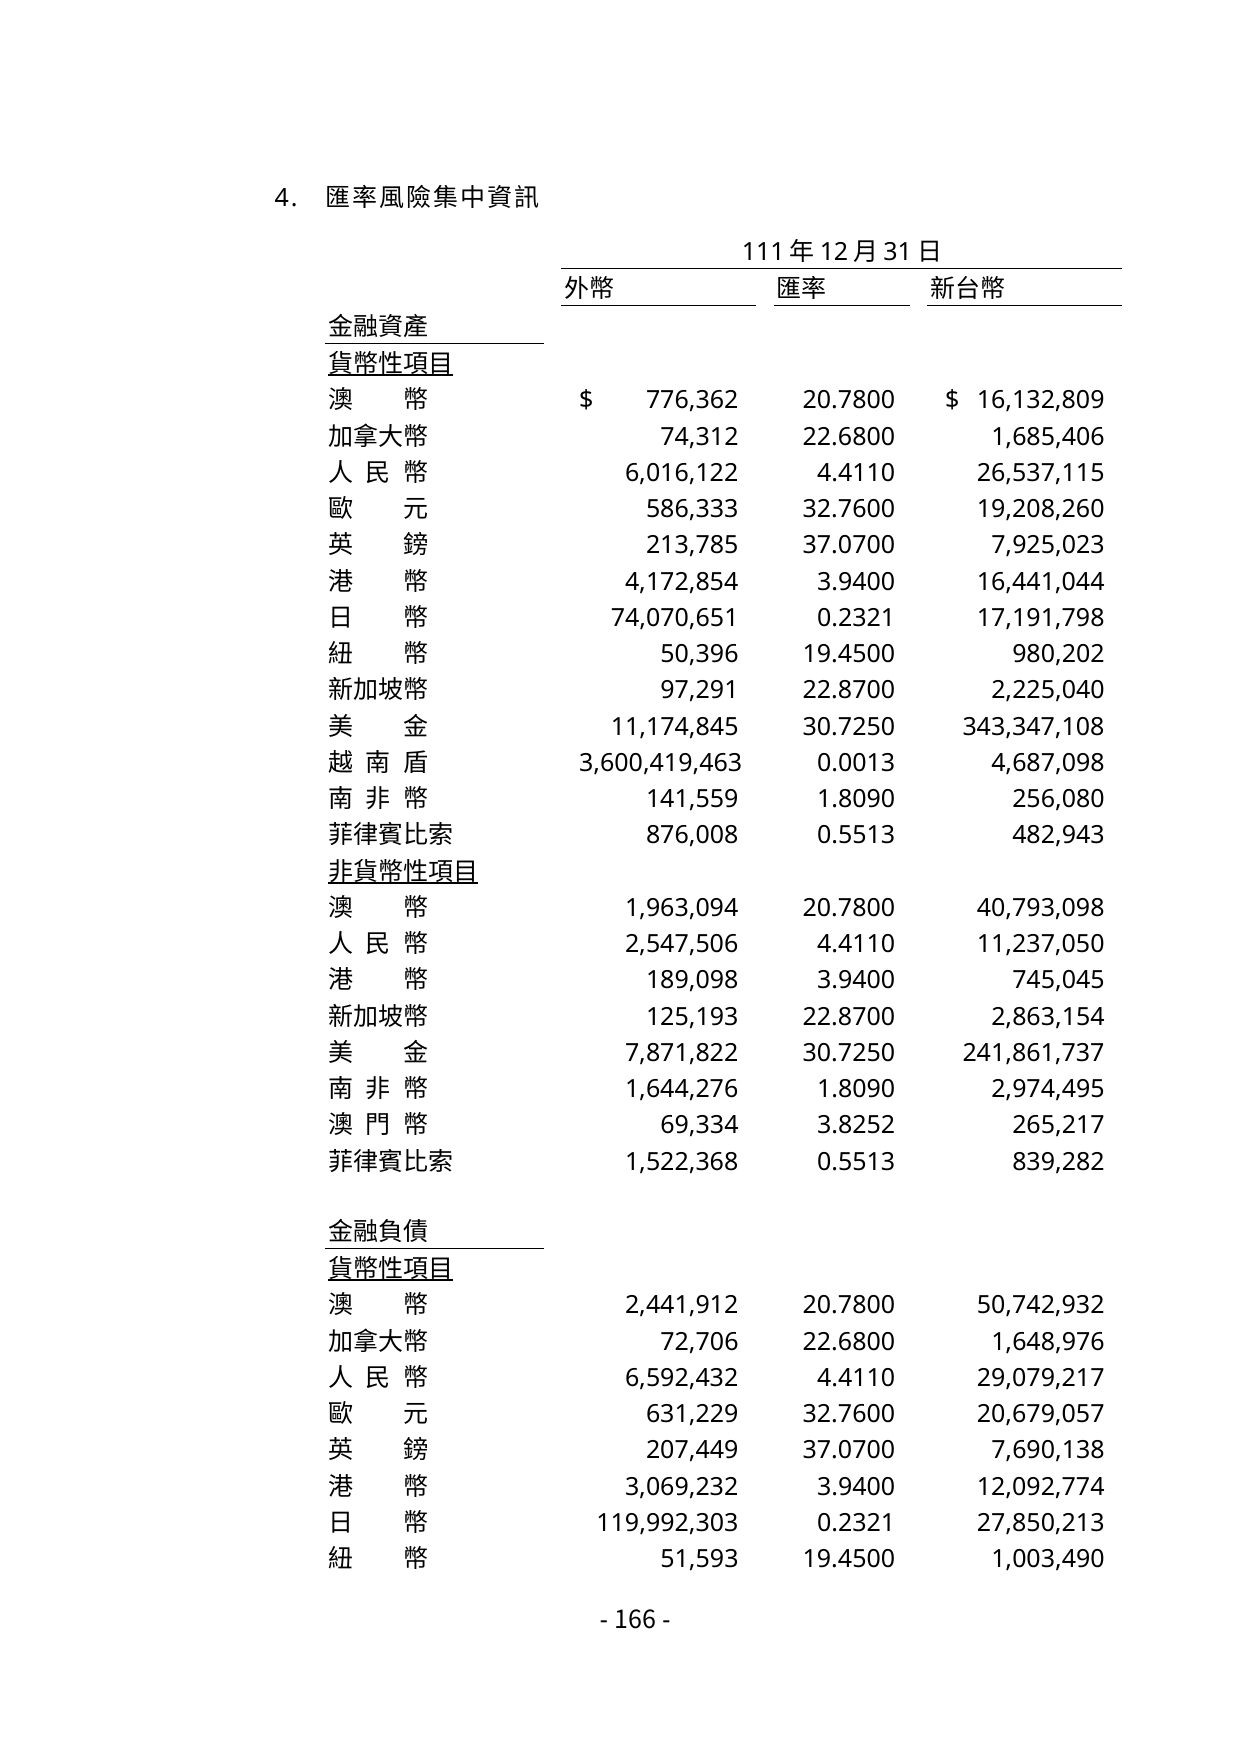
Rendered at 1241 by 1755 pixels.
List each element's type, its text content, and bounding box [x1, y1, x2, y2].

table_cell 1.8090 [774, 779, 909, 815]
table_cell [756, 924, 774, 960]
table_cell [325, 1177, 543, 1211]
table_cell 1,003,490 [927, 1539, 1122, 1575]
table_cell [544, 1032, 561, 1068]
table_cell [756, 416, 774, 452]
table_header [544, 232, 561, 268]
table_cell [774, 1177, 909, 1211]
table_cell 1,644,276 [561, 1069, 756, 1105]
table_cell 澳 幣 [325, 887, 543, 923]
table_cell [910, 305, 927, 342]
table_cell 港 幣 [325, 1466, 543, 1502]
table_cell [544, 489, 561, 525]
table_cell [756, 489, 774, 525]
table_cell [756, 706, 774, 742]
table_cell 343,347,108 [927, 706, 1122, 742]
table_cell 紐 幣 [325, 1539, 543, 1575]
table_cell [756, 1211, 774, 1247]
table_cell [927, 1177, 1122, 1211]
table_cell [910, 1285, 927, 1321]
table_cell 22.6800 [774, 416, 909, 452]
table_cell [910, 1502, 927, 1538]
table_cell [756, 1032, 774, 1068]
table_cell 3.9400 [774, 960, 909, 996]
table_cell [544, 380, 561, 416]
table_cell 匯率 [774, 269, 909, 305]
table_cell [910, 1430, 927, 1466]
table_cell [756, 742, 774, 778]
table_cell 26,537,115 [927, 452, 1122, 488]
table_cell 256,080 [927, 779, 1122, 815]
table_cell [910, 815, 927, 851]
table_cell 新加坡幣 [325, 670, 543, 706]
table_cell 631,229 [561, 1394, 756, 1430]
table_cell [544, 1141, 561, 1177]
table_cell [910, 343, 927, 380]
table_cell 19,208,260 [927, 489, 1122, 525]
table_cell [544, 670, 561, 706]
table_cell 英 鎊 [325, 1430, 543, 1466]
table_cell [910, 1321, 927, 1357]
table_cell [544, 1321, 561, 1357]
table_cell [756, 1539, 774, 1575]
table_cell 839,282 [927, 1141, 1122, 1177]
table_cell 482,943 [927, 815, 1122, 851]
table_cell 20.7800 [774, 887, 909, 923]
table_cell $ 16,132,809 [927, 380, 1122, 416]
table_cell 3.8252 [774, 1105, 909, 1141]
table_cell [910, 1211, 927, 1247]
table_cell 32.7600 [774, 1394, 909, 1430]
table_cell [756, 1069, 774, 1105]
table_cell [756, 1248, 774, 1285]
table_cell [544, 1285, 561, 1321]
table_cell 歐 元 [325, 1394, 543, 1430]
table_cell 37.0700 [774, 1430, 909, 1466]
table_cell [325, 268, 543, 305]
table_cell [910, 996, 927, 1032]
table_cell 51,593 [561, 1539, 756, 1575]
table_cell 876,008 [561, 815, 756, 851]
table_cell 27,850,213 [927, 1502, 1122, 1538]
table_cell [544, 343, 561, 380]
table_cell 南 非 幣 [325, 1069, 543, 1105]
table_cell [544, 1466, 561, 1502]
table_cell 6,592,432 [561, 1357, 756, 1393]
table_cell 日 幣 [325, 597, 543, 633]
table_cell [910, 489, 927, 525]
table_cell [910, 561, 927, 597]
table_cell [756, 1502, 774, 1538]
table_cell $ 776,362 [561, 380, 756, 416]
table_cell [910, 452, 927, 488]
table_cell 人 民 幣 [325, 452, 543, 488]
table_cell [910, 1032, 927, 1068]
table_cell [910, 706, 927, 742]
table_cell 2,974,495 [927, 1069, 1122, 1105]
table_cell [910, 1069, 927, 1105]
table_cell [756, 815, 774, 851]
table_cell [927, 1248, 1122, 1285]
table_cell [756, 269, 774, 305]
table_cell [910, 1394, 927, 1430]
table_cell 97,291 [561, 670, 756, 706]
table_cell [927, 306, 1122, 342]
table_cell [774, 343, 909, 380]
table_cell 澳 門 幣 [325, 1105, 543, 1141]
table_cell 69,334 [561, 1105, 756, 1141]
table_cell 745,045 [927, 960, 1122, 996]
table_cell [544, 597, 561, 633]
table_cell [544, 1502, 561, 1538]
table_cell 74,070,651 [561, 597, 756, 633]
table_cell [910, 1248, 927, 1285]
table_cell 141,559 [561, 779, 756, 815]
table_cell 125,193 [561, 996, 756, 1032]
table_cell 日 幣 [325, 1502, 543, 1538]
table_cell [910, 742, 927, 778]
table_cell [544, 1211, 561, 1247]
table_cell [544, 1430, 561, 1466]
table_cell [910, 1177, 927, 1211]
table_cell [910, 851, 927, 887]
table_cell [910, 525, 927, 561]
table_cell 澳 幣 [325, 1285, 543, 1321]
table_cell 1,963,094 [561, 887, 756, 923]
table_cell 32.7600 [774, 489, 909, 525]
table_cell 20,679,057 [927, 1394, 1122, 1430]
table_cell 港 幣 [325, 960, 543, 996]
table_cell 歐 元 [325, 489, 543, 525]
table_cell 非貨幣性項目 [325, 851, 543, 887]
table_cell [544, 1248, 561, 1285]
table_cell [544, 887, 561, 923]
table_header [325, 232, 543, 268]
table_cell [756, 561, 774, 597]
table_cell 19.4500 [774, 634, 909, 670]
table_cell [544, 1357, 561, 1393]
table_cell [910, 1357, 927, 1393]
table_cell 265,217 [927, 1105, 1122, 1141]
table_cell [910, 380, 927, 416]
table_cell 30.7250 [774, 1032, 909, 1068]
table_cell 980,202 [927, 634, 1122, 670]
table_cell [544, 996, 561, 1032]
table_cell [756, 1177, 774, 1211]
table_cell 4,687,098 [927, 742, 1122, 778]
table_cell [756, 380, 774, 416]
table_cell [756, 1430, 774, 1466]
table_cell [544, 706, 561, 742]
table_cell [910, 597, 927, 633]
table_cell 金融資產 [325, 305, 543, 342]
table_cell 7,871,822 [561, 1032, 756, 1068]
table_cell 22.6800 [774, 1321, 909, 1357]
table_cell [756, 452, 774, 488]
table_cell [544, 561, 561, 597]
table_cell [910, 924, 927, 960]
table_cell [544, 742, 561, 778]
table_cell 6,016,122 [561, 452, 756, 488]
table_cell 7,690,138 [927, 1430, 1122, 1466]
table_cell 20.7800 [774, 380, 909, 416]
table_cell 37.0700 [774, 525, 909, 561]
table_cell 11,237,050 [927, 924, 1122, 960]
table_cell [910, 779, 927, 815]
table_cell [756, 960, 774, 996]
table_cell [910, 887, 927, 923]
table_cell 0.0013 [774, 742, 909, 778]
table_cell [544, 851, 561, 887]
table_cell [927, 343, 1122, 380]
table_cell 72,706 [561, 1321, 756, 1357]
table_cell [561, 1248, 756, 1285]
table_cell 金融負債 [325, 1211, 543, 1247]
table_cell [544, 1177, 561, 1211]
table_cell [756, 1105, 774, 1141]
table_cell [910, 416, 927, 452]
table_cell 4.4110 [774, 924, 909, 960]
table_cell 外幣 [561, 269, 756, 305]
table_cell [910, 1141, 927, 1177]
table_cell [927, 851, 1122, 887]
table_cell 22.8700 [774, 996, 909, 1032]
table_cell 20.7800 [774, 1285, 909, 1321]
table_cell [756, 996, 774, 1032]
table_cell 29,079,217 [927, 1357, 1122, 1393]
table_cell [561, 343, 756, 380]
table_cell [544, 416, 561, 452]
table_cell 1.8090 [774, 1069, 909, 1105]
table_cell 4.4110 [774, 1357, 909, 1393]
table_cell [756, 305, 774, 342]
table_cell 美 金 [325, 706, 543, 742]
table_cell [774, 1211, 909, 1247]
table_cell 0.2321 [774, 1502, 909, 1538]
table_cell [756, 343, 774, 380]
table_cell 越 南 盾 [325, 742, 543, 778]
table_cell 新台幣 [927, 269, 1122, 305]
table_header 111年12月31日 [561, 232, 1122, 268]
table_cell [544, 1105, 561, 1141]
table_cell 74,312 [561, 416, 756, 452]
table_cell [561, 306, 756, 342]
table_cell [774, 1248, 909, 1285]
table_cell 2,863,154 [927, 996, 1122, 1032]
table_cell [544, 525, 561, 561]
table_cell [544, 452, 561, 488]
table_cell [544, 1539, 561, 1575]
table_cell 189,098 [561, 960, 756, 996]
table_cell 1,648,976 [927, 1321, 1122, 1357]
table_cell [910, 1105, 927, 1141]
table_cell 南 非 幣 [325, 779, 543, 815]
table_cell 17,191,798 [927, 597, 1122, 633]
table_cell 40,793,098 [927, 887, 1122, 923]
table_cell 菲律賓比索 [325, 815, 543, 851]
table_cell 0.2321 [774, 597, 909, 633]
table_cell [544, 305, 561, 342]
table_cell 3.9400 [774, 561, 909, 597]
table_cell 19.4500 [774, 1539, 909, 1575]
table_cell 16,441,044 [927, 561, 1122, 597]
table_cell [910, 1539, 927, 1575]
table_cell 2,225,040 [927, 670, 1122, 706]
table_cell [544, 1394, 561, 1430]
table_cell [544, 779, 561, 815]
table_cell [756, 670, 774, 706]
table_cell 港 幣 [325, 561, 543, 597]
table_cell 22.8700 [774, 670, 909, 706]
table_cell [544, 924, 561, 960]
table_cell 3.9400 [774, 1466, 909, 1502]
table_cell 澳 幣 [325, 380, 543, 416]
table_cell 3,600,419,463 [561, 742, 756, 778]
table_cell [756, 779, 774, 815]
table_cell 菲律賓比索 [325, 1141, 543, 1177]
text 4. 匯率風險集中資訊 [266, 177, 1122, 213]
table_cell [561, 851, 756, 887]
table_cell [756, 525, 774, 561]
table_cell 加拿大幣 [325, 416, 543, 452]
table_cell 11,174,845 [561, 706, 756, 742]
table_cell [756, 634, 774, 670]
table_cell [756, 1141, 774, 1177]
table_cell 美 金 [325, 1032, 543, 1068]
table_cell [544, 634, 561, 670]
table_cell 2,547,506 [561, 924, 756, 960]
table_cell 英 鎊 [325, 525, 543, 561]
table_cell [544, 1069, 561, 1105]
table_cell 4,172,854 [561, 561, 756, 597]
table_cell [561, 1177, 756, 1211]
table_cell 119,992,303 [561, 1502, 756, 1538]
table_cell 0.5513 [774, 1141, 909, 1177]
table_cell [910, 1466, 927, 1502]
table_cell 4.4110 [774, 452, 909, 488]
table_cell [561, 1211, 756, 1247]
table_cell 30.7250 [774, 706, 909, 742]
table_cell 1,685,406 [927, 416, 1122, 452]
table_cell 新加坡幣 [325, 996, 543, 1032]
table_cell 加拿大幣 [325, 1321, 543, 1357]
table_cell [756, 1394, 774, 1430]
table_cell [910, 670, 927, 706]
table_cell 12,092,774 [927, 1466, 1122, 1502]
table_cell 0.5513 [774, 815, 909, 851]
table_cell 紐 幣 [325, 634, 543, 670]
table_cell [756, 1466, 774, 1502]
table_cell 貨幣性項目 [325, 344, 543, 380]
table_cell [774, 306, 909, 342]
table_cell 人 民 幣 [325, 1357, 543, 1393]
table_cell [927, 1211, 1122, 1247]
table_cell [756, 1285, 774, 1321]
table_cell 3,069,232 [561, 1466, 756, 1502]
table_cell [544, 268, 561, 305]
table_cell 207,449 [561, 1430, 756, 1466]
table_cell [756, 851, 774, 887]
table_cell 1,522,368 [561, 1141, 756, 1177]
table_cell [910, 960, 927, 996]
table_cell [756, 597, 774, 633]
table_cell 241,861,737 [927, 1032, 1122, 1068]
table_cell 2,441,912 [561, 1285, 756, 1321]
table_cell [910, 269, 927, 305]
table_cell 586,333 [561, 489, 756, 525]
table_cell [756, 1357, 774, 1393]
table_cell [756, 1321, 774, 1357]
table_cell [774, 851, 909, 887]
table_cell 213,785 [561, 525, 756, 561]
table_cell [756, 887, 774, 923]
table_cell 50,742,932 [927, 1285, 1122, 1321]
table_cell 7,925,023 [927, 525, 1122, 561]
table_cell 貨幣性項目 [325, 1249, 543, 1285]
table_cell 50,396 [561, 634, 756, 670]
table_cell [544, 815, 561, 851]
table_cell [910, 634, 927, 670]
table_cell 人 民 幣 [325, 924, 543, 960]
table_cell [544, 960, 561, 996]
